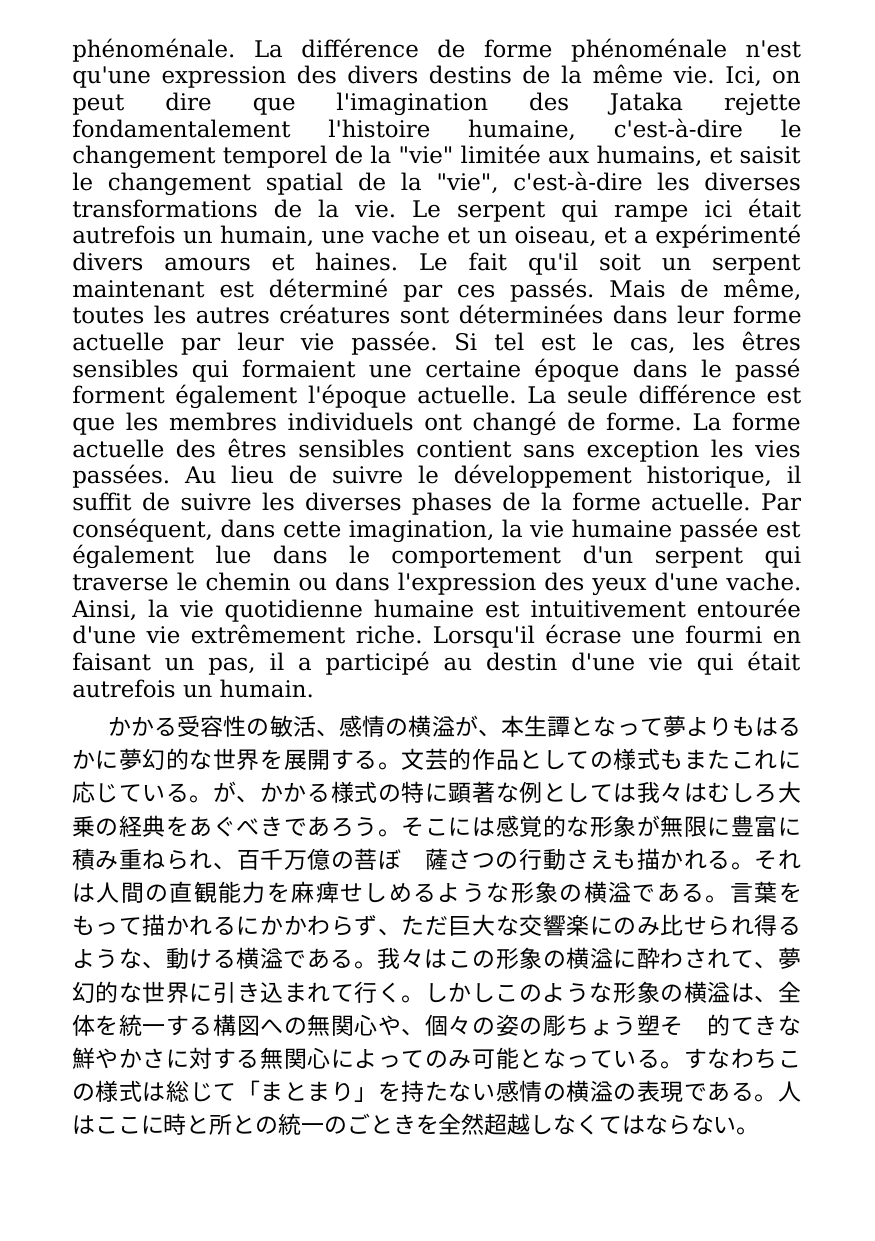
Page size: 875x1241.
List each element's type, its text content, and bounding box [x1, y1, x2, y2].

text phénoménale. La différence de forme phénoménale n'est qu'une expression des divers destins de la même vie. Ici, on peut dire que l'imagination des Jataka rejette fondamentalement l'histoire humaine, c'est-à-dire le changement temporel de la "vie" limitée aux humains, et saisit le changement spatial de la "vie", c'est-à-dire les diverses transformations de la vie. Le serpent qui rampe ici était autrefois un humain, une vache et un oiseau, et a expérimenté divers amours et haines. Le fait qu'il soit un serpent maintenant est déterminé par ces passés. Mais de même, toutes les autres créatures sont déterminées dans leur forme actuelle par leur vie passée. Si tel est le cas, les êtres sensibles qui formaient une certaine époque dans le passé forment également l'époque actuelle. La seule différence est que les membres individuels ont changé de forme. La forme actuelle des êtres sensibles contient sans exception les vies passées. Au lieu de suivre le développement historique, il suffit de suivre les diverses phases de la forme actuelle. Par conséquent, dans cette imagination, la vie humaine passée est également lue dans le comportement d'un serpent qui traverse le chemin ou dans l'expression des yeux d'une vache. Ainsi, la vie quotidienne humaine est intuitivement entourée d'une vie extrêmement riche. Lorsqu'il écrase une fourmi en faisant un pas, il a participé au destin d'une vie qui était autrefois un humain. [72, 36, 802, 703]
text かかる受容性の敏活、感情の横溢が、本生譚となって夢よりもはるかに夢幻的な世界を展開する。文芸的作品としての様式もまたこれに応じている。が、かかる様式の特に顕著な例としては我々はむしろ大乗の経典をあぐべきであろう。そこには感覚的な形象が無限に豊富に積み重ねられ、百千万億の菩ぼ 薩さつの行動さえも描かれる。それは人間の直観能力を麻痺せしめるような形象の横溢である。言葉をもって描かれるにかかわらず、ただ巨大な交響楽にのみ比せられ得るような、動ける横溢である。我々はこの形象の横溢に酔わされて、夢幻的な世界に引き込まれて行く。しかしこのような形象の横溢は、全体を統一する構図への無関心や、個々の姿の彫ちょう塑そ 的てきな鮮やかさに対する無関心によってのみ可能となっている。すなわちこの様式は総じて「まとまり」を持たない感情の横溢の表現である。人はここに時と所との統一のごときを全然超越しなくてはならない。 [72, 709, 802, 1141]
